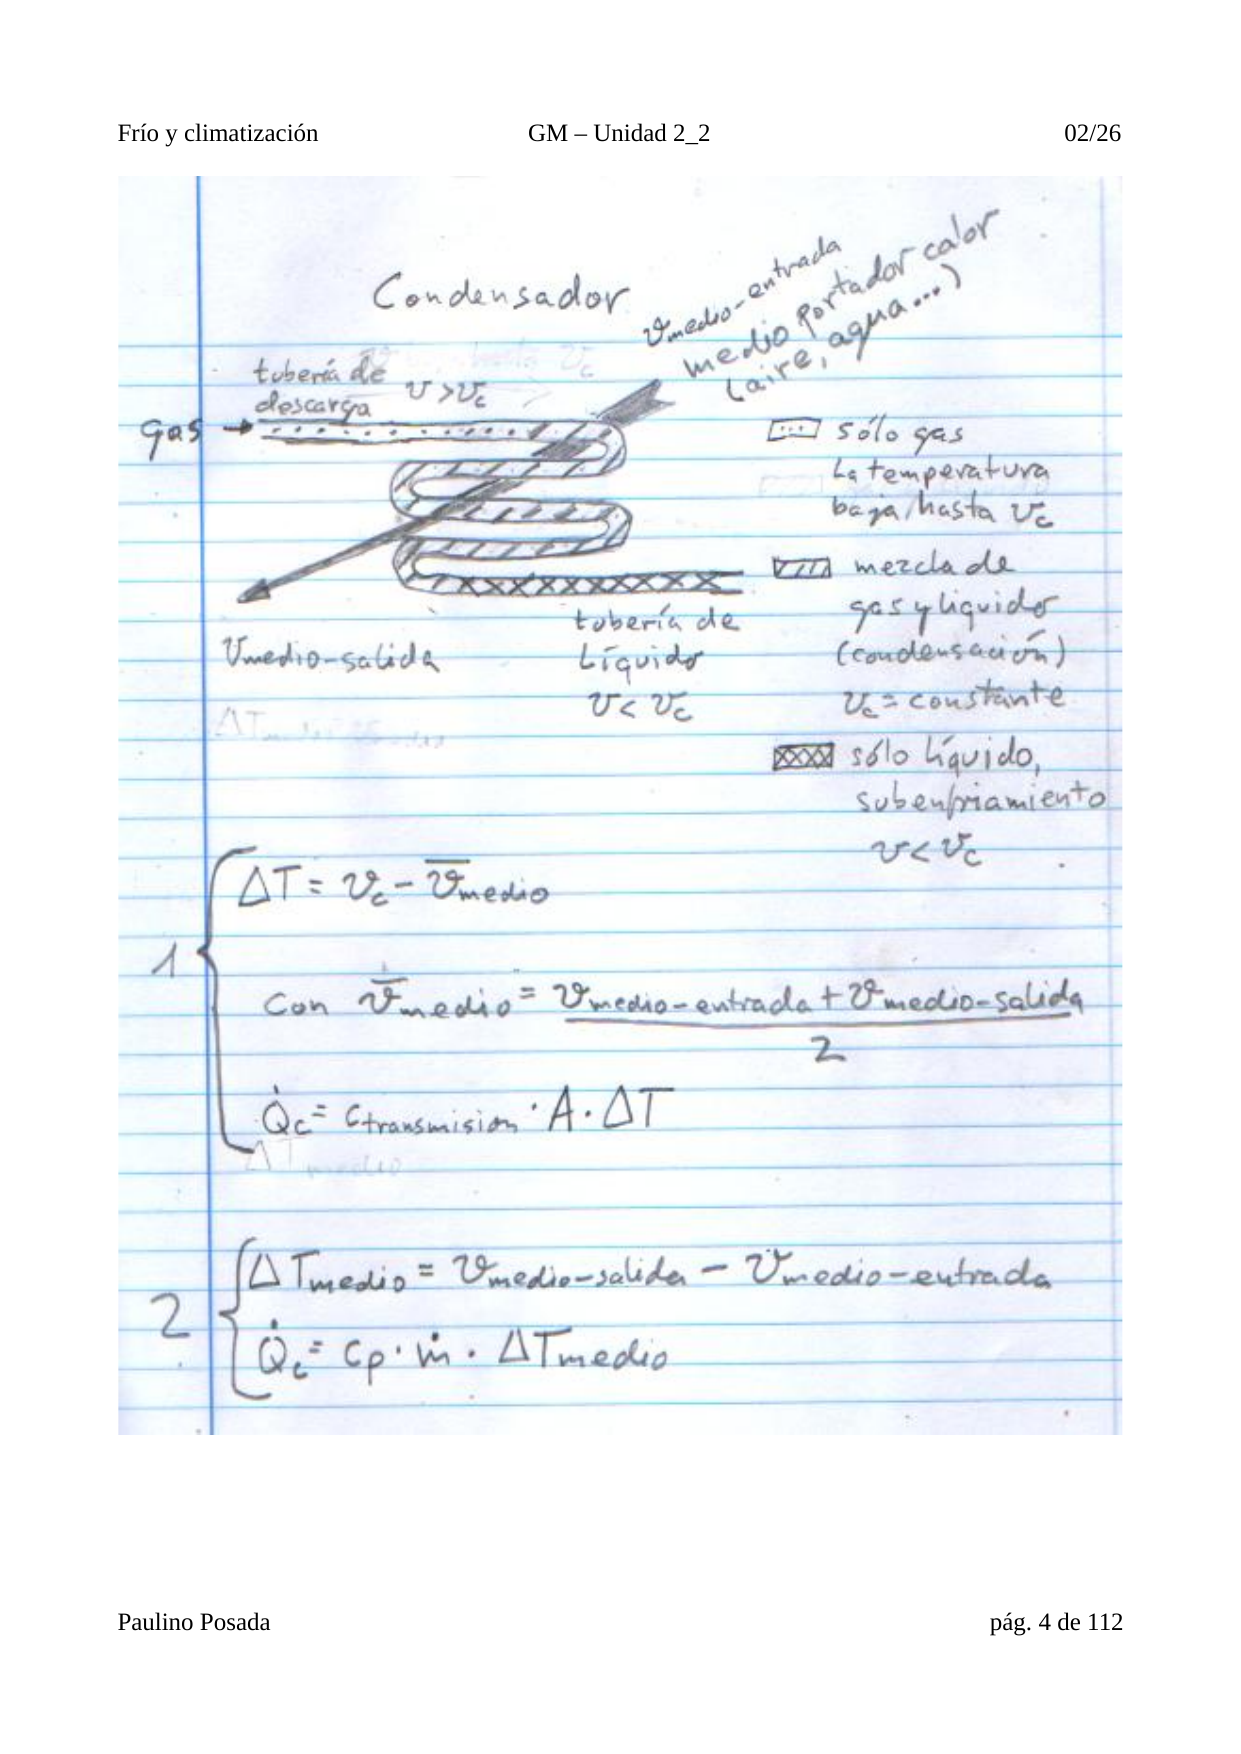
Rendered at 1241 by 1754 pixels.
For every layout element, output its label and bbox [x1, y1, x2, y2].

picture [118, 176, 1123, 1435]
